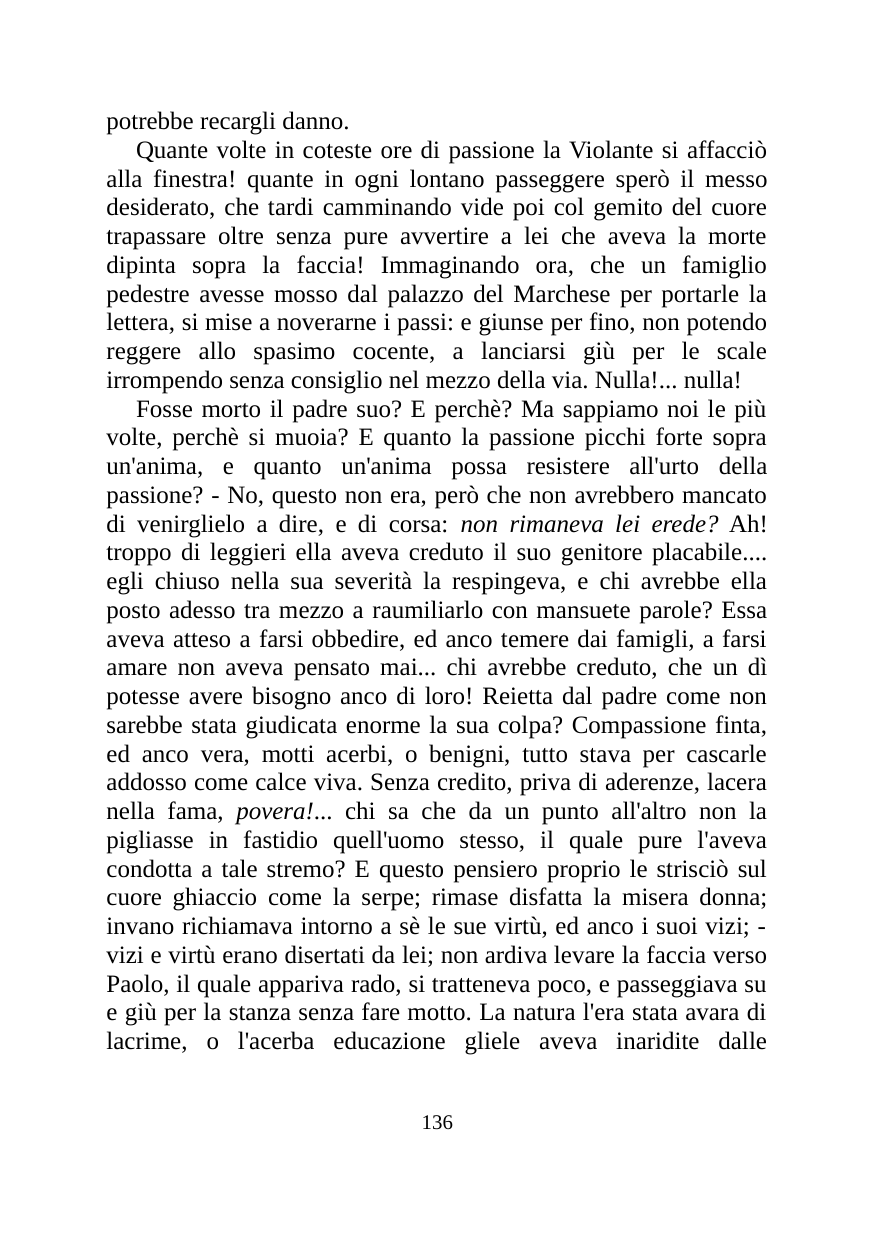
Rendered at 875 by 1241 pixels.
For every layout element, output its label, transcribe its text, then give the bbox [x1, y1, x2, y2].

text Quante volte in coteste ore di passione la Violante si affacciò alla finestra! quante in ogni lontano passeggere sperò il messo desiderato, che tardi camminando vide poi col gemito del cuore trapassare oltre senza pure avvertire a lei che aveva la morte dipinta sopra la faccia! Immaginando ora, che un famiglio pedestre avesse mosso dal palazzo del Marchese per portarle la lettera, si mise a noverarne i passi: e giunse per fino, non potendo reggere allo spasimo cocente, a lanciarsi giù per le scale irrompendo senza consiglio nel mezzo della via. Nulla!... nulla! [106, 135, 768, 394]
text Fosse morto il padre suo? E perchè? Ma sappiamo noi le più volte, perchè si muoia? E quanto la passione picchi forte sopra un'anima, e quanto un'anima possa resistere all'urto della passione? - No, questo non era, però che non avrebbero mancato di venirglielo a dire, e di corsa: non rimaneva lei erede? Ah! troppo di leggieri ella aveva creduto il suo genitore placabile.... egli chiuso nella sua severità la respingeva, e chi avrebbe ella posto adesso tra mezzo a raumiliarlo con mansuete parole? Essa aveva atteso a farsi obbedire, ed anco temere dai famigli, a farsi amare non aveva pensato mai... chi avrebbe creduto, che un dì potesse avere bisogno anco di loro! Reietta dal padre come non sarebbe stata giudicata enorme la sua colpa? Compassione finta, ed anco vera, motti acerbi, o benigni, tutto stava per cascarle addosso come calce viva. Senza credito, priva di aderenze, lacera nella fama, povera!... chi sa che da un punto all'altro non la pigliasse in fastidio quell'uomo stesso, il quale pure l'aveva condotta a tale stremo? E questo pensiero proprio le strisciò sul cuore ghiaccio come la serpe; rimase disfatta la misera donna; invano richiamava intorno a sè le sue virtù, ed anco i suoi vizi; - vizi e virtù erano disertati da lei; non ardiva levare la faccia verso Paolo, il quale appariva rado, si tratteneva poco, e passeggiava su e giù per la stanza senza fare motto. La natura l'era stata avara di lacrime, o l'acerba educazione gliele aveva inaridite dalle [106, 394, 768, 1055]
text potrebbe recargli danno. [106, 106, 768, 135]
